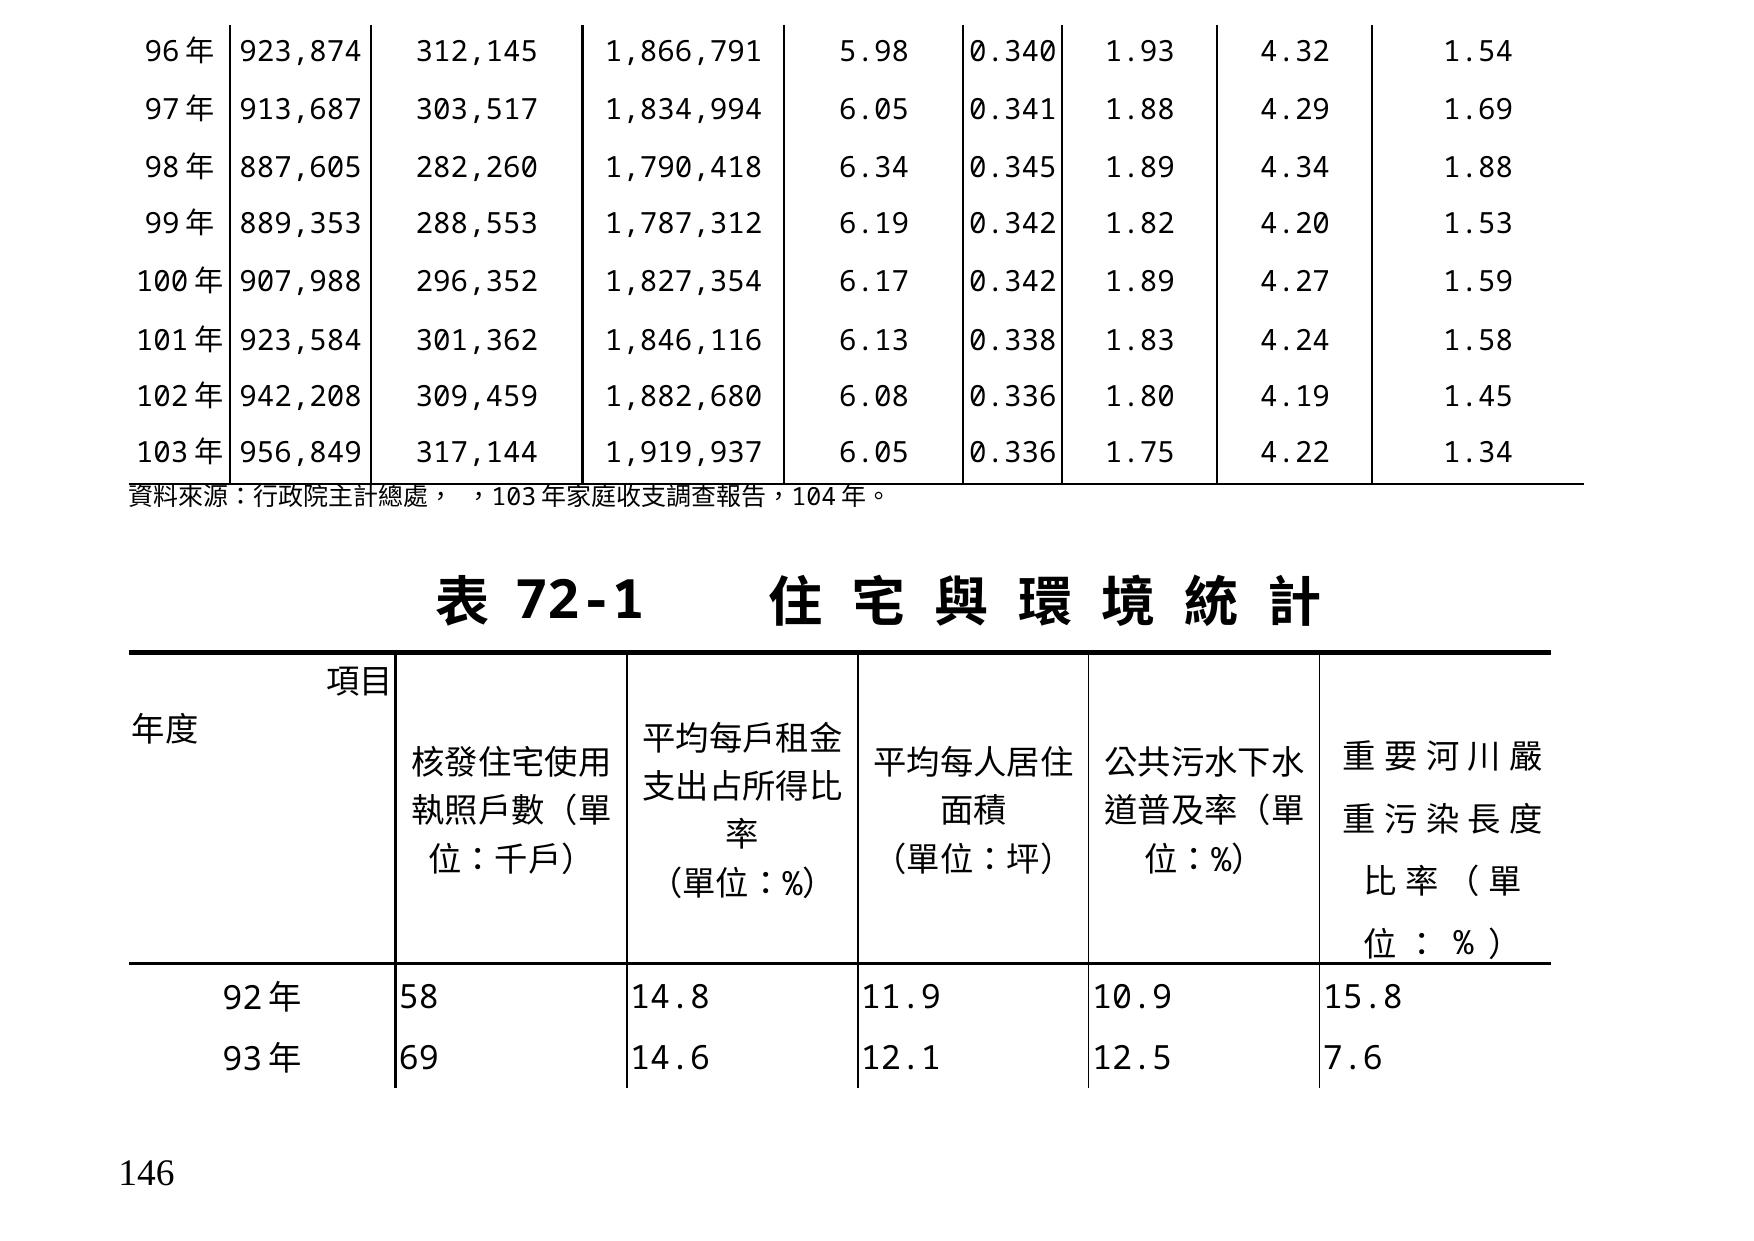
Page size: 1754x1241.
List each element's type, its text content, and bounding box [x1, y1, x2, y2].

table_cell 956,849 [231, 426, 370, 483]
table_cell 102年 [129, 370, 229, 426]
table_cell 1,790,418 [584, 141, 783, 197]
table_cell 4.24 [1218, 314, 1371, 370]
subtitle 表72-1 住宅與環境統計 [128, 525, 1628, 650]
table_cell 98年 [129, 141, 229, 197]
table_cell 1,882,680 [584, 370, 783, 426]
table_header 公共污水下水道普及率（單位：%） [1089, 655, 1319, 962]
table_cell 309,459 [372, 370, 581, 426]
table_cell 6.34 [785, 141, 962, 197]
table_cell 15.8 [1320, 965, 1551, 1025]
table_cell 96年 [129, 25, 229, 81]
table_cell 4.29 [1218, 81, 1371, 141]
table_cell 14.6 [628, 1025, 857, 1088]
table_cell 1,846,116 [584, 314, 783, 370]
table_cell 887,605 [231, 141, 370, 197]
table_cell 11.9 [859, 965, 1088, 1025]
table_header 核發住宅使用執照戶數（單位：千戶） [397, 655, 626, 962]
table_cell 14.8 [628, 965, 857, 1025]
table_cell 101年 [129, 314, 229, 370]
table_cell 1.75 [1063, 426, 1216, 483]
table_header 重要河川嚴重污染長度比率（單位：%） [1320, 655, 1551, 962]
table_cell 296,352 [372, 254, 581, 313]
table_cell 0.342 [964, 198, 1061, 254]
table_header 項目 年度 [129, 655, 394, 962]
table_cell 1.34 [1373, 426, 1583, 483]
table_cell 4.34 [1218, 141, 1371, 197]
table_cell 6.05 [785, 426, 962, 483]
table_cell 1,866,791 [584, 25, 783, 81]
table_cell 97年 [129, 81, 229, 141]
table_cell 93年 [129, 1025, 394, 1088]
text 資料來源：行政院主計總處， ，103年家庭收支調查報告，104年。 [128, 485, 1628, 510]
table_cell 4.20 [1218, 198, 1371, 254]
table_cell 4.22 [1218, 426, 1371, 483]
table_cell 0.341 [964, 81, 1061, 141]
table_cell 317,144 [372, 426, 581, 483]
table_cell 0.340 [964, 25, 1061, 81]
table_cell 907,988 [231, 254, 370, 313]
table_cell 1,827,354 [584, 254, 783, 313]
table_cell 1.54 [1373, 25, 1583, 81]
table_cell 1.58 [1373, 314, 1583, 370]
table_cell 6.19 [785, 198, 962, 254]
table_cell 6.08 [785, 370, 962, 426]
table_cell 1.69 [1373, 81, 1583, 141]
table_cell 99年 [129, 198, 229, 254]
table_cell 0.336 [964, 370, 1061, 426]
table_cell 6.05 [785, 81, 962, 141]
table_cell 0.338 [964, 314, 1061, 370]
table_cell 312,145 [372, 25, 581, 81]
table_cell 1.83 [1063, 314, 1216, 370]
table_cell 10.9 [1089, 965, 1319, 1025]
table_cell 0.342 [964, 254, 1061, 313]
table_cell 1.59 [1373, 254, 1583, 313]
table_cell 913,687 [231, 81, 370, 141]
table_cell 6.17 [785, 254, 962, 313]
table_cell 69 [397, 1025, 626, 1088]
table_cell 1.88 [1373, 141, 1583, 197]
table_cell 1.45 [1373, 370, 1583, 426]
table_cell 4.32 [1218, 25, 1371, 81]
table_cell 282,260 [372, 141, 581, 197]
table_cell 0.345 [964, 141, 1061, 197]
table_header 平均每人居住面積 （單位：坪） [859, 655, 1088, 962]
table_cell 303,517 [372, 81, 581, 141]
table_cell 942,208 [231, 370, 370, 426]
table_cell 6.13 [785, 314, 962, 370]
table_cell 1,787,312 [584, 198, 783, 254]
table_cell 100年 [129, 254, 229, 313]
table_cell 0.336 [964, 426, 1061, 483]
table_cell 301,362 [372, 314, 581, 370]
table_cell 4.19 [1218, 370, 1371, 426]
table_cell 288,553 [372, 198, 581, 254]
table_cell 5.98 [785, 25, 962, 81]
table_cell 92年 [129, 965, 394, 1025]
table_cell 7.6 [1320, 1025, 1551, 1088]
table_cell 923,874 [231, 25, 370, 81]
table_cell 1,919,937 [584, 426, 783, 483]
table_cell 1.93 [1063, 25, 1216, 81]
table_cell 12.1 [859, 1025, 1088, 1088]
table_cell 1,834,994 [584, 81, 783, 141]
table_cell 1.89 [1063, 254, 1216, 313]
table_cell 923,584 [231, 314, 370, 370]
table_cell 1.88 [1063, 81, 1216, 141]
table_header 平均每戶租金支出占所得比率 （單位：%） [628, 655, 857, 962]
table_cell 1.82 [1063, 198, 1216, 254]
table_cell 889,353 [231, 198, 370, 254]
table_cell 58 [397, 965, 626, 1025]
table_cell 1.89 [1063, 141, 1216, 197]
table_cell 4.27 [1218, 254, 1371, 313]
table_cell 1.80 [1063, 370, 1216, 426]
table_cell 12.5 [1089, 1025, 1319, 1088]
table_cell 103年 [129, 426, 229, 483]
table_cell 1.53 [1373, 198, 1583, 254]
